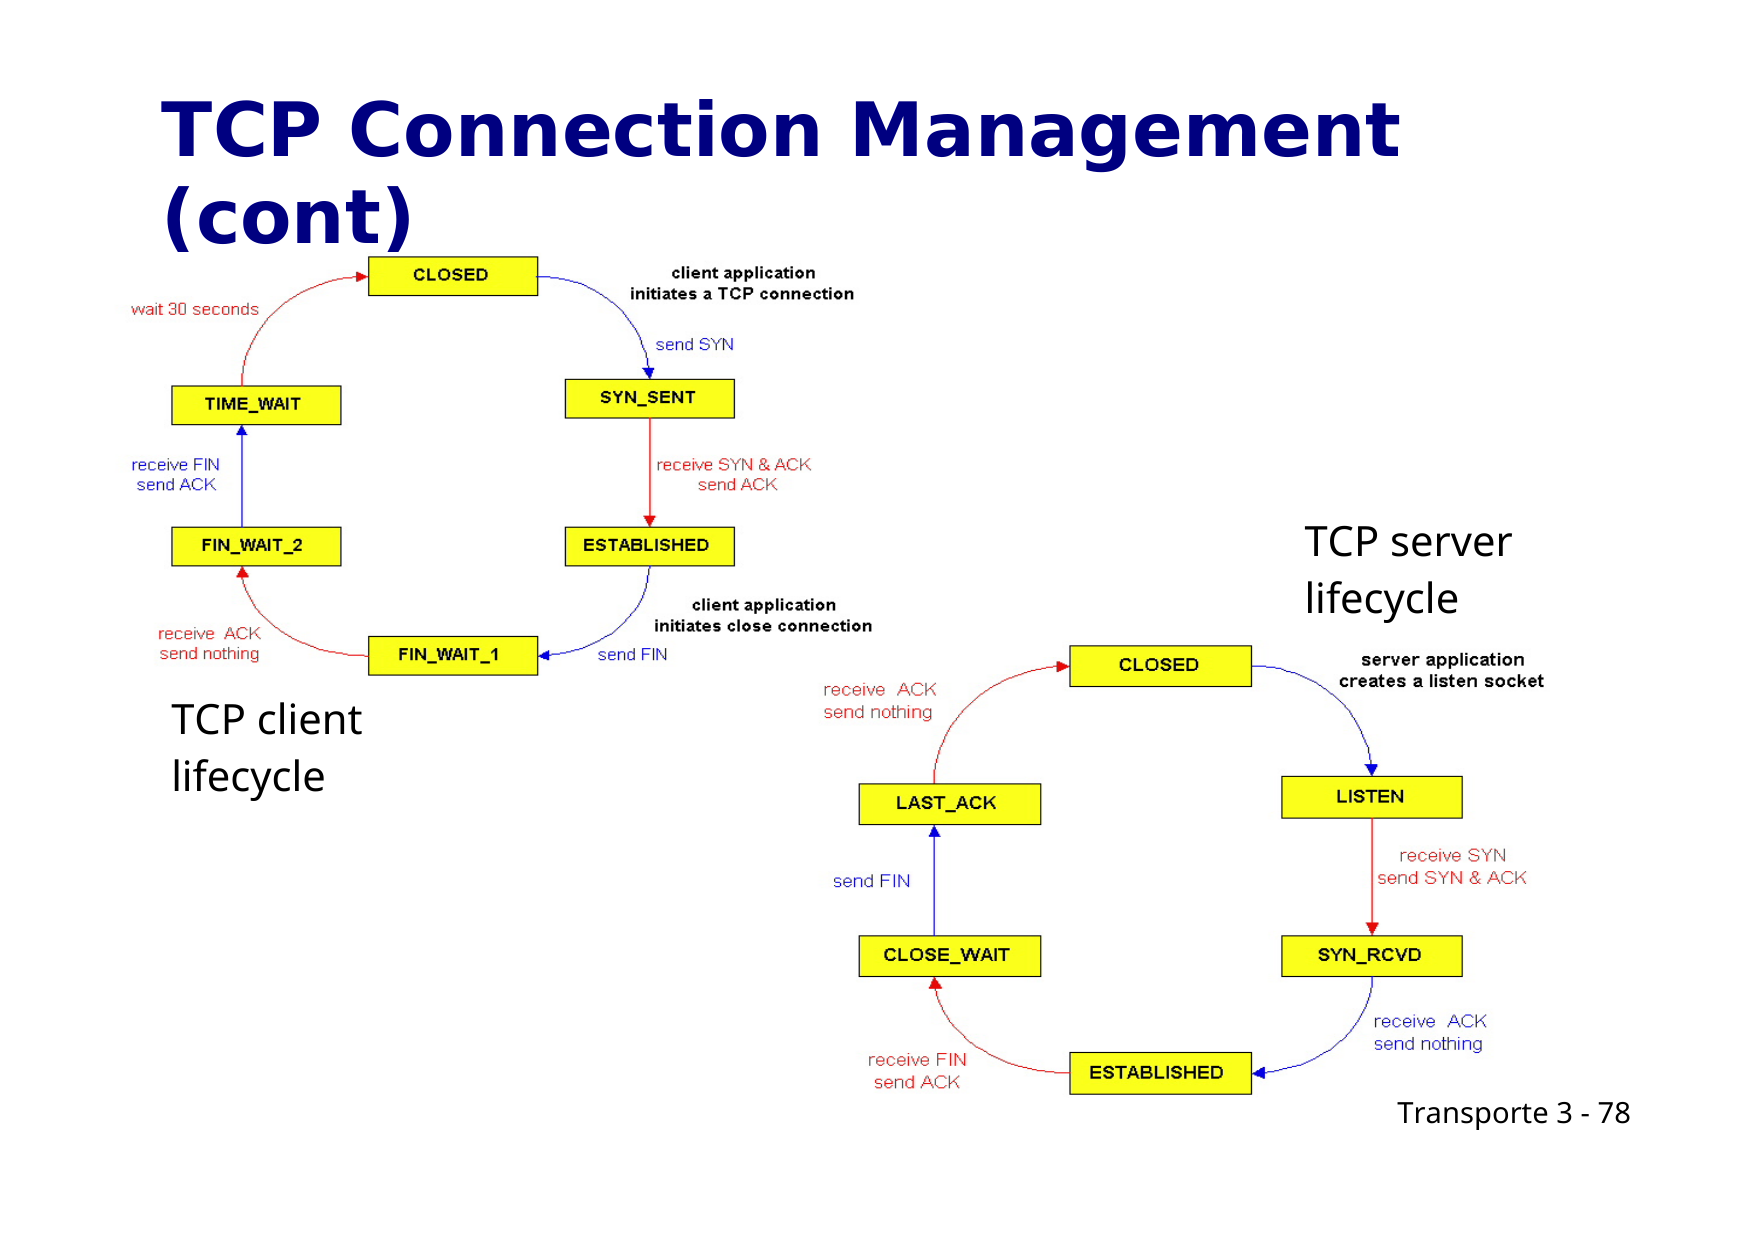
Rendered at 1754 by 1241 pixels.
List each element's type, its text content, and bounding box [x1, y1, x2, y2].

title TCP Connection Management (cont) [147, 76, 1539, 272]
picture [58, 252, 1587, 1098]
text_box TCP client lifecycle [156, 682, 378, 812]
text_box TCP server lifecycle [1289, 504, 1529, 634]
